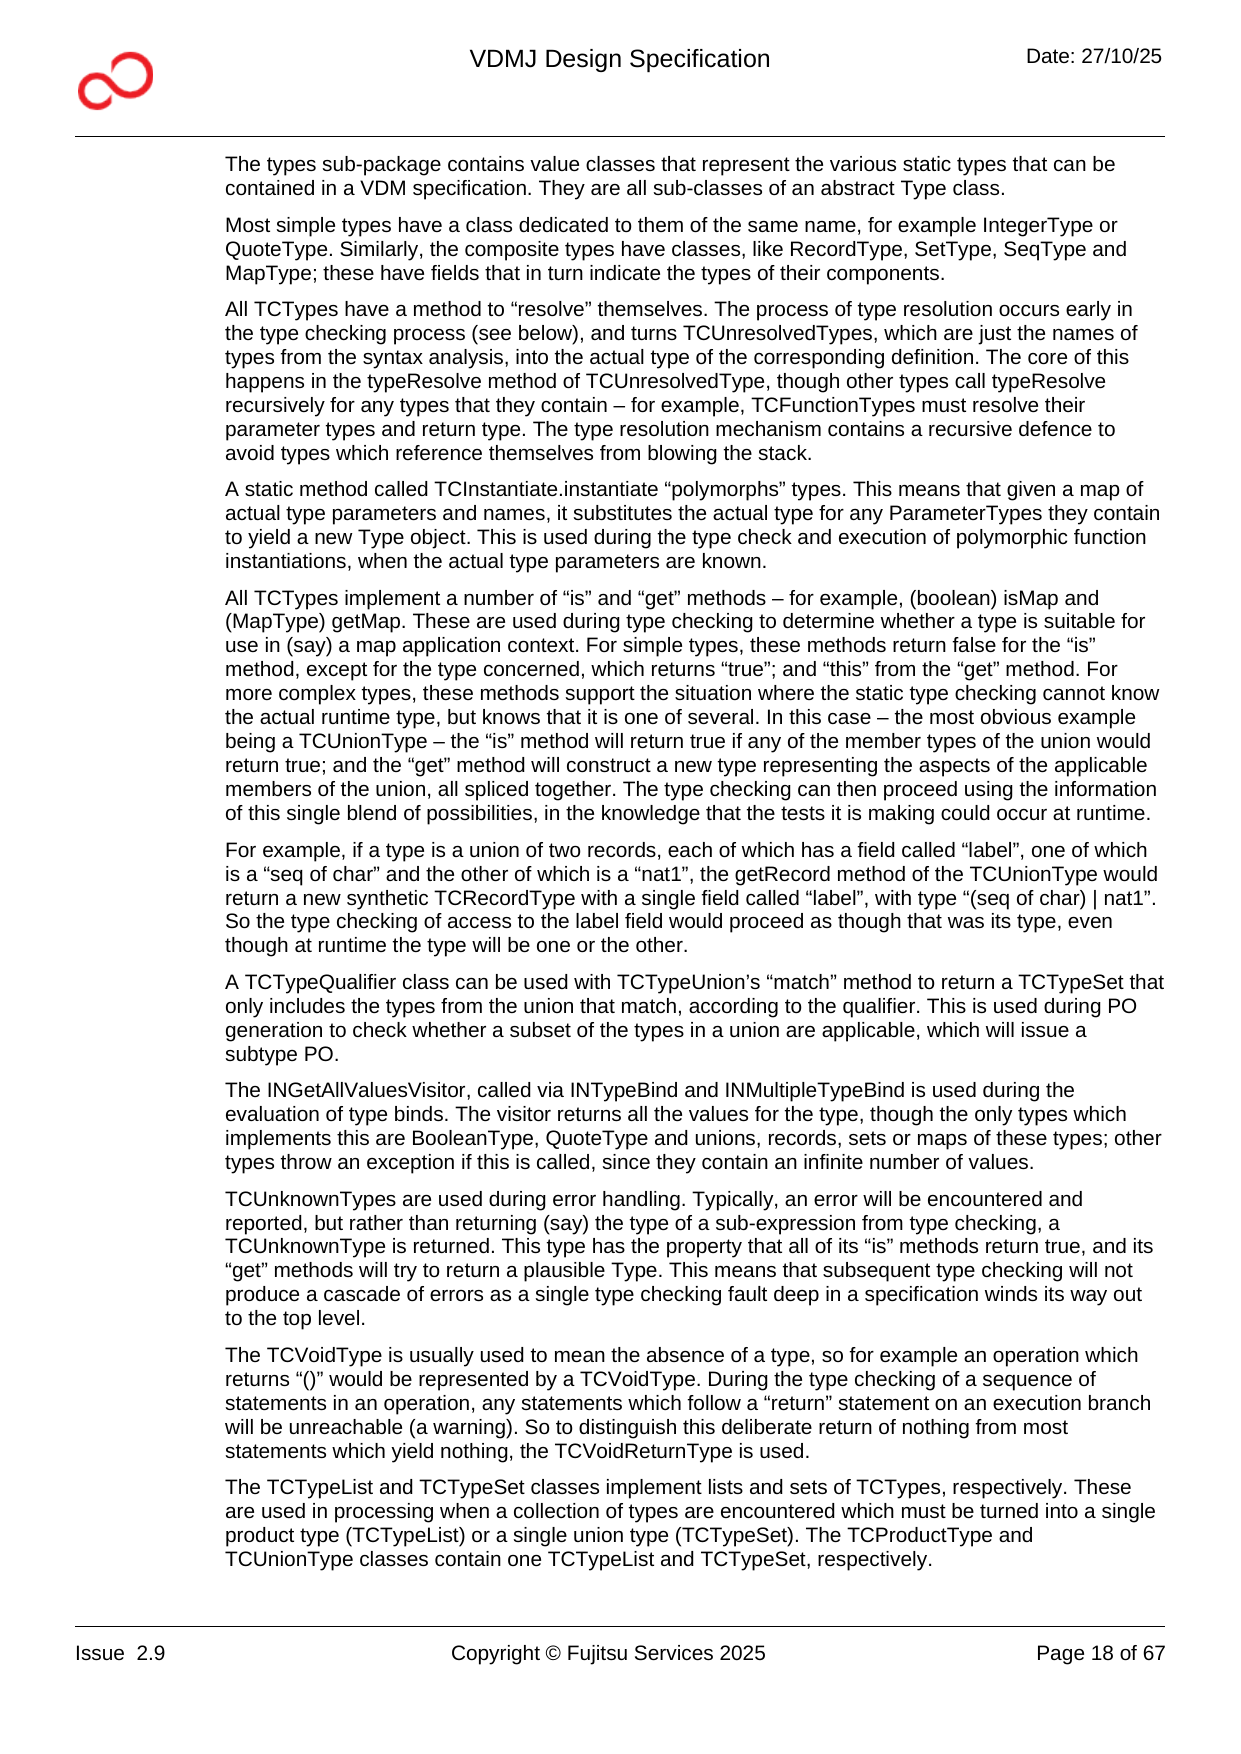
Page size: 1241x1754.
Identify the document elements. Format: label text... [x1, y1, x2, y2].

text All TCTypes have a method to “resolve” themselves. The process of type resolution occurs early in the type checking process (see below), and turns TCUnresolvedTypes, which are just the names of types from the syntax analysis, into the actual type of the corresponding definition. The core of this happens in the typeResolve method of TCUnresolvedType, though other types call typeResolve recursively for any types that they contain – for example, TCFunctionTypes must resolve their parameter types and return type. The type resolution mechanism contains a recursive defence to avoid types which reference themselves from blowing the stack. [225, 297, 1165, 465]
text The types sub-package contains value classes that represent the various static types that can be contained in a VDM specification. They are all sub-classes of an abstract Type class. [225, 152, 1165, 200]
text Most simple types have a class dedicated to them of the same name, for example IntegerType or QuoteType. Similarly, the composite types have classes, like RecordType, SetType, SeqType and MapType; these have fields that in turn indicate the types of their components. [225, 213, 1165, 285]
text The INGetAllValuesVisitor, called via INTypeBind and INMultipleTypeBind is used during the evaluation of type binds. The visitor returns all the values for the type, though the only types which implements this are BooleanType, QuoteType and unions, records, sets or maps of these types; other types throw an exception if this is called, since they contain an infinite number of values. [225, 1078, 1165, 1174]
text The TCTypeList and TCTypeSet classes implement lists and sets of TCTypes, respectively. These are used in processing when a collection of types are encountered which must be turned into a single product type (TCTypeList) or a single union type (TCTypeSet). The TCProductType and TCUnionType classes contain one TCTypeList and TCTypeSet, respectively. [225, 1475, 1165, 1571]
text The TCVoidType is usually used to mean the absence of a type, so for example an operation which returns “()” would be represented by a TCVoidType. During the type checking of a sequence of statements in an operation, any statements which follow a “return” statement on an execution branch will be unreachable (a warning). So to distinguish this deliberate return of nothing from most statements which yield nothing, the TCVoidReturnType is used. [225, 1343, 1165, 1463]
text All TCTypes implement a number of “is” and “get” methods – for example, (boolean) isMap and (MapType) getMap. These are used during type checking to determine whether a type is suitable for use in (say) a map application context. For simple types, these methods return false for the “is” method, except for the type concerned, which returns “true”; and “this” from the “get” method. For more complex types, these methods support the situation where the static type checking cannot know the actual runtime type, but knows that it is one of several. In this case – the most obvious example being a TCUnionType – the “is” method will return true if any of the member types of the union would return true; and the “get” method will construct a new type representing the aspects of the applicable members of the union, all spliced together. The type checking can then proceed using the information of this single blend of possibilities, in the knowledge that the tests it is making could occur at runtime. [225, 586, 1165, 825]
text A static method called TCInstantiate.instantiate “polymorphs” types. This means that given a map of actual type parameters and names, it substitutes the actual type for any ParameterTypes they contain to yield a new Type object. This is used during the type check and execution of polymorphic function instantiations, when the actual type parameters are known. [225, 477, 1165, 573]
text A TCTypeQualifier class can be used with TCTypeUnion’s “match” method to return a TCTypeSet that only includes the types from the union that match, according to the qualifier. This is used during PO generation to check whether a subset of the types in a union are applicable, which will issue a subtype PO. [225, 970, 1165, 1066]
text For example, if a type is a union of two records, each of which has a field called “label”, one of which is a “seq of char” and the other of which is a “nat1”, the getRecord method of the TCUnionType would return a new synthetic TCRecordType with a single field called “label”, with type “(seq of char) | nat1”. So the type checking of access to the label field would proceed as though that was its type, even though at runtime the type will be one or the other. [225, 838, 1165, 958]
picture [78, 44, 153, 120]
text TCUnknownTypes are used during error handling. Typically, an error will be encountered and reported, but rather than returning (say) the type of a sub-expression from type checking, a TCUnknownType is returned. This type has the property that all of its “is” methods return true, and its “get” methods will try to return a plausible Type. This means that subsequent type checking will not produce a cascade of errors as a single type checking fault deep in a specification winds its way out to the top level. [225, 1187, 1165, 1331]
